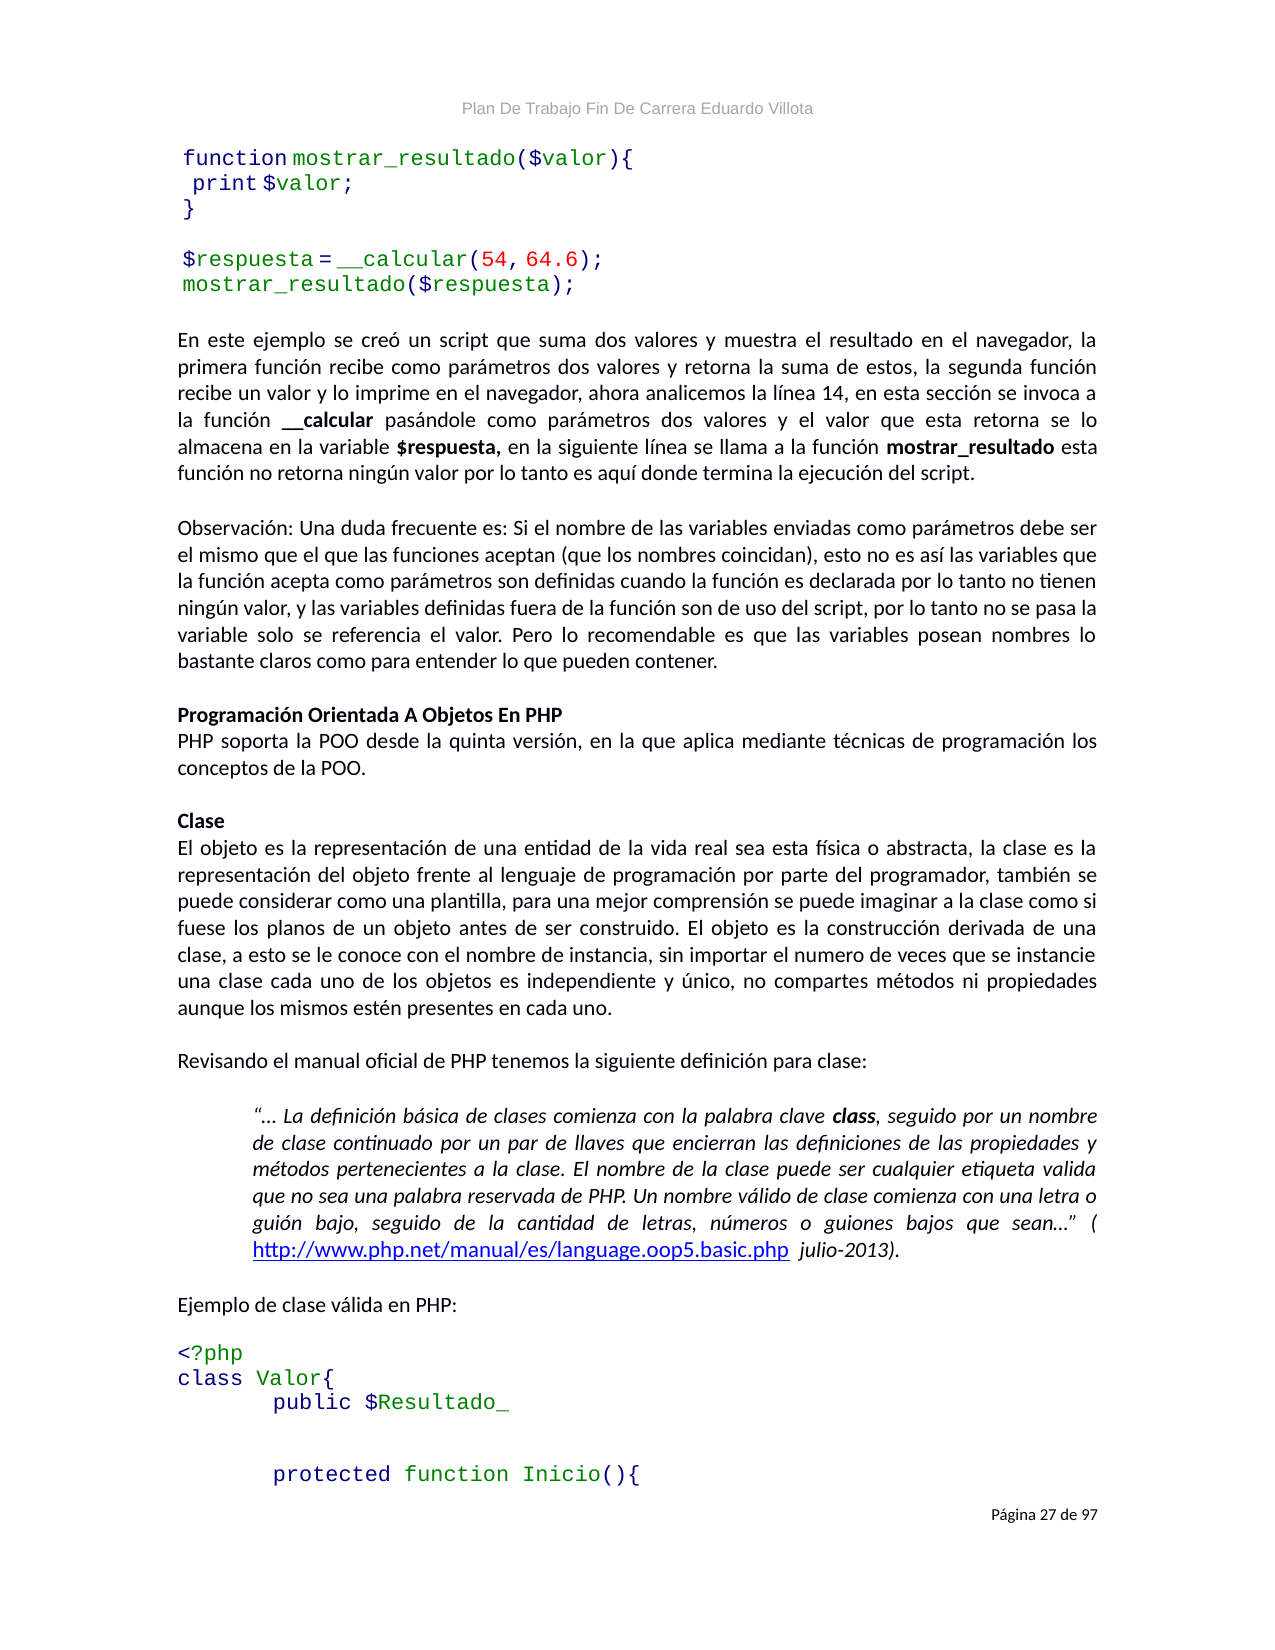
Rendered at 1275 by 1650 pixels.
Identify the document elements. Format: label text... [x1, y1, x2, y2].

text mostrar_resultado($respuesta); [177, 273, 1098, 298]
text Ejemplo de clase válida en PHP: [177, 1292, 1098, 1318]
text protected function Inicio(){ [177, 1464, 1098, 1488]
text $respuesta = __calcular(54, 64.6); [177, 249, 1098, 273]
text PHP soporta la POO desde la quinta versión, en la que aplica mediante técnicas de programación los conceptos de la POO. [177, 728, 1098, 781]
text class Valor{ [177, 1367, 1098, 1392]
text } [177, 197, 1098, 222]
text Observación: Una duda frecuente es: Si el nombre de las variables enviadas como parámetros debe ser el mismo que el que las funciones aceptan (que los nombres coincidan), esto no es así las variables que la función acepta como parámetros son definidas cuando la función es declarada por lo tanto no tienen ningún valor, y las variables definidas fuera de la función son de uso del script, por lo tanto no se pasa la variable solo se referencia el valor. Pero lo recomendable es que las variables posean nombres lo bastante claros como para entender lo que pueden contener. [177, 514, 1098, 674]
text El objeto es la representación de una entidad de la vida real sea esta física o abstracta, la clase es la representación del objeto frente al lenguaje de programación por parte del programador, también se puede considerar como una plantilla, para una mejor comprensión se puede imaginar a la clase como si fuese los planos de un objeto antes de ser construido. El objeto es la construcción derivada de una clase, a esto se le conoce con el nombre de instancia, sin importar el numero de veces que se instancie una clase cada uno de los objetos es independiente y único, no compartes métodos ni propiedades aunque los mismos estén presentes en cada uno. [177, 834, 1098, 1021]
text “… La definición básica de clases comienza con la palabra clave class, seguido por un nombre de clase continuado por un par de llaves que encierran las definiciones de las propiedades y métodos pertenecientes a la clase. El nombre de la clase puede ser cualquier etiqueta valida que no sea una palabra reservada de PHP. Un nombre válido de clase comienza con una letra o guión bajo, seguido de la cantidad de letras, números o guiones bajos que sean…” ( http://www.php.net/manual/es/language.oop5.basic.php julio-2013). [252, 1102, 1098, 1264]
text function mostrar_resultado($valor){ [177, 148, 1098, 172]
text <?php [177, 1342, 1098, 1367]
text En este ejemplo se creó un script que suma dos valores y muestra el resultado en el navegador, la primera función recibe como parámetros dos valores y retorna la suma de estos, la segunda función recibe un valor y lo imprime en el navegador, ahora analicemos la línea 14, en esta sección se invoca a la función __calcular pasándole como parámetros dos valores y el valor que esta retorna se lo almacena en la variable $respuesta, en la siguiente línea se llama a la función mostrar_resultado esta función no retorna ningún valor por lo tanto es aquí donde termina la ejecución del script. [177, 326, 1098, 486]
text public $Resultado_ [177, 1392, 1098, 1416]
text Programación Orientada A Objetos En PHP [177, 701, 1098, 728]
text Clase [177, 808, 1098, 834]
text Revisando el manual oficial de PHP tenemos la siguiente definición para clase: [177, 1048, 1098, 1074]
text print $valor; [177, 172, 1098, 197]
